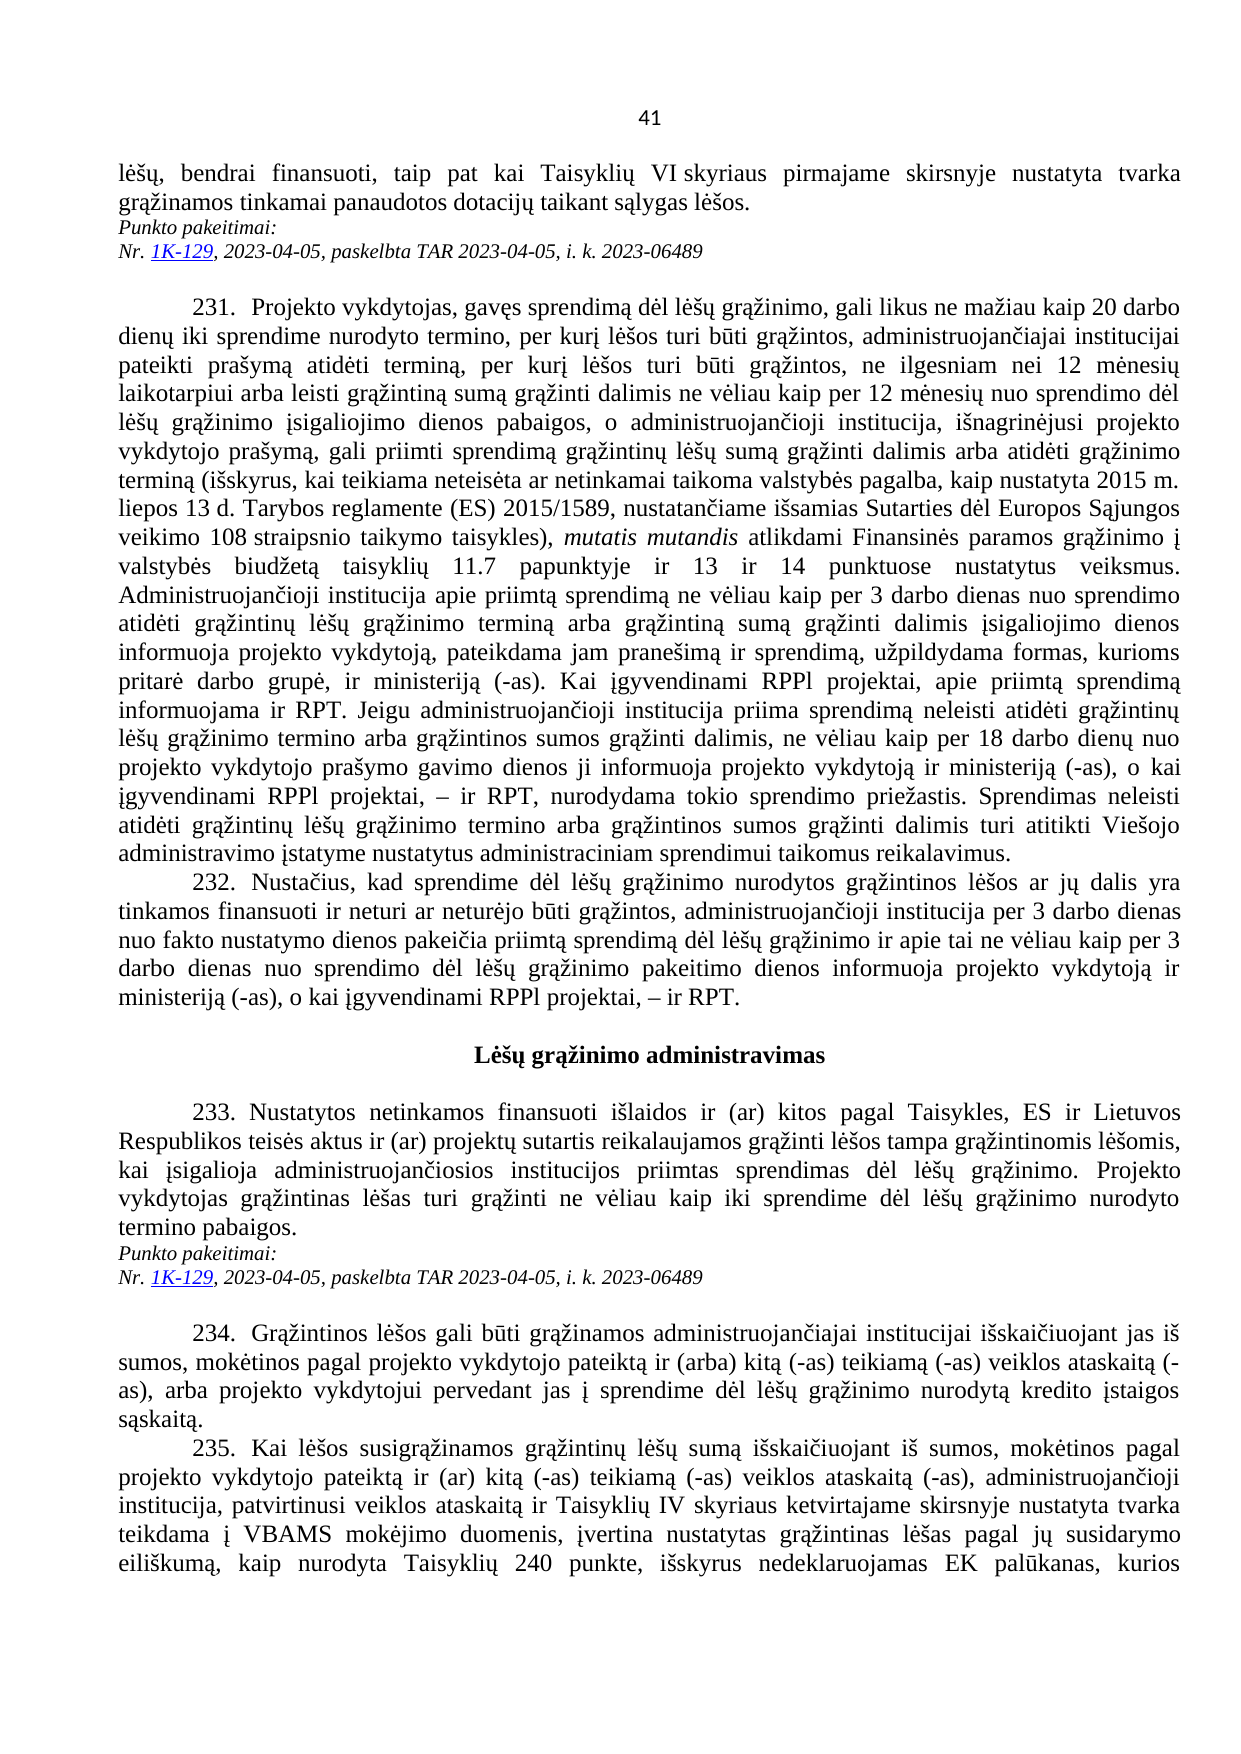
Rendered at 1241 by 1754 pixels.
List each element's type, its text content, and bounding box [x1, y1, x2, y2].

text lėšų, bendrai finansuoti, taip pat kai Taisyklių VI skyriaus pirmajame skirsnyje nustatyta tvarka grąžinamos tinkamai panaudotos dotacijų taikant sąlygas lėšos. [118, 158, 1181, 215]
text 232. Nustačius, kad sprendime dėl lėšų grąžinimo nurodytos grąžintinos lėšos ar jų dalis yra tinkamos finansuoti ir neturi ar neturėjo būti grąžintos, administruojančioji institucija per 3 darbo dienas nuo fakto nustatymo dienos pakeičia priimtą sprendimą dėl lėšų grąžinimo ir apie tai ne vėliau kaip per 3 darbo dienas nuo sprendimo dėl lėšų grąžinimo pakeitimo dienos informuoja projekto vykdytoją ir ministeriją (-as), o kai įgyvendinami RPPl projektai, – ir RPT. [118, 867, 1181, 1011]
text 233. Nustatytos netinkamos finansuoti išlaidos ir (ar) kitos pagal Taisykles, ES ir Lietuvos Respublikos teisės aktus ir (ar) projektų sutartis reikalaujamos grąžinti lėšos tampa grąžintinomis lėšomis, kai įsigalioja administruojančiosios institucijos priimtas sprendimas dėl lėšų grąžinimo. Projekto vykdytojas grąžintinas lėšas turi grąžinti ne vėliau kaip iki sprendime dėl lėšų grąžinimo nurodyto termino pabaigos. [118, 1097, 1181, 1241]
text Nr. 1K-129, 2023-04-05, paskelbta TAR 2023-04-05, i. k. 2023-06489 [118, 239, 1181, 263]
text Nr. 1K-129, 2023-04-05, paskelbta TAR 2023-04-05, i. k. 2023-06489 [118, 1265, 1181, 1289]
text 235. Kai lėšos susigrąžinamos grąžintinų lėšų sumą išskaičiuojant iš sumos, mokėtinos pagal projekto vykdytojo pateiktą ir (ar) kitą (-as) teikiamą (-as) veiklos ataskaitą (-as), administruojančioji institucija, patvirtinusi veiklos ataskaitą ir Taisyklių IV skyriaus ketvirtajame skirsnyje nustatyta tvarka teikdama į VBAMS mokėjimo duomenis, įvertina nustatytas grąžintinas lėšas pagal jų susidarymo eiliškumą, kaip nurodyta Taisyklių 240 punkte, išskyrus nedeklaruojamas EK palūkanas, kurios [118, 1433, 1181, 1577]
text 231. Projekto vykdytojas, gavęs sprendimą dėl lėšų grąžinimo, gali likus ne mažiau kaip 20 darbo dienų iki sprendime nurodyto termino, per kurį lėšos turi būti grąžintos, administruojančiajai institucijai pateikti prašymą atidėti terminą, per kurį lėšos turi būti grąžintos, ne ilgesniam nei 12 mėnesių laikotarpiui arba leisti grąžintiną sumą grąžinti dalimis ne vėliau kaip per 12 mėnesių nuo sprendimo dėl lėšų grąžinimo įsigaliojimo dienos pabaigos, o administruojančioji institucija, išnagrinėjusi projekto vykdytojo prašymą, gali priimti sprendimą grąžintinų lėšų sumą grąžinti dalimis arba atidėti grąžinimo terminą (išskyrus, kai teikiama neteisėta ar netinkamai taikoma valstybės pagalba, kaip nustatyta 2015 m. liepos 13 d. Tarybos reglamente (ES) 2015/1589, nustatančiame išsamias Sutarties dėl Europos Sąjungos veikimo 108 straipsnio taikymo taisykles), mutatis mutandis atlikdami Finansinės paramos grąžinimo į valstybės biudžetą taisyklių 11.7 papunktyje ir 13 ir 14 punktuose nustatytus veiksmus. Administruojančioji institucija apie priimtą sprendimą ne vėliau kaip per 3 darbo dienas nuo sprendimo atidėti grąžintinų lėšų grąžinimo terminą arba grąžintiną sumą grąžinti dalimis įsigaliojimo dienos informuoja projekto vykdytoją, pateikdama jam pranešimą ir sprendimą, užpildydama formas, kurioms pritarė darbo grupė, ir ministeriją (-as). Kai įgyvendinami RPPl projektai, apie priimtą sprendimą informuojama ir RPT. Jeigu administruojančioji institucija priima sprendimą neleisti atidėti grąžintinų lėšų grąžinimo termino arba grąžintinos sumos grąžinti dalimis, ne vėliau kaip per 18 darbo dienų nuo projekto vykdytojo prašymo gavimo dienos ji informuoja projekto vykdytoją ir ministeriją (-as), o kai įgyvendinami RPPl projektai, – ir RPT, nurodydama tokio sprendimo priežastis. Sprendimas neleisti atidėti grąžintinų lėšų grąžinimo termino arba grąžintinos sumos grąžinti dalimis turi atitikti Viešojo administravimo įstatyme nustatytus administraciniam sprendimui taikomus reikalavimus. [118, 292, 1181, 867]
text Punkto pakeitimai: [118, 215, 1181, 239]
subtitle Lėšų grąžinimo administravimas [118, 1040, 1181, 1068]
text 234. Grąžintinos lėšos gali būti grąžinamos administruojančiajai institucijai išskaičiuojant jas iš sumos, mokėtinos pagal projekto vykdytojo pateiktą ir (arba) kitą (-as) teikiamą (-as) veiklos ataskaitą (-as), arba projekto vykdytojui pervedant jas į sprendime dėl lėšų grąžinimo nurodytą kredito įstaigos sąskaitą. [118, 1318, 1181, 1433]
text Punkto pakeitimai: [118, 1241, 1181, 1265]
